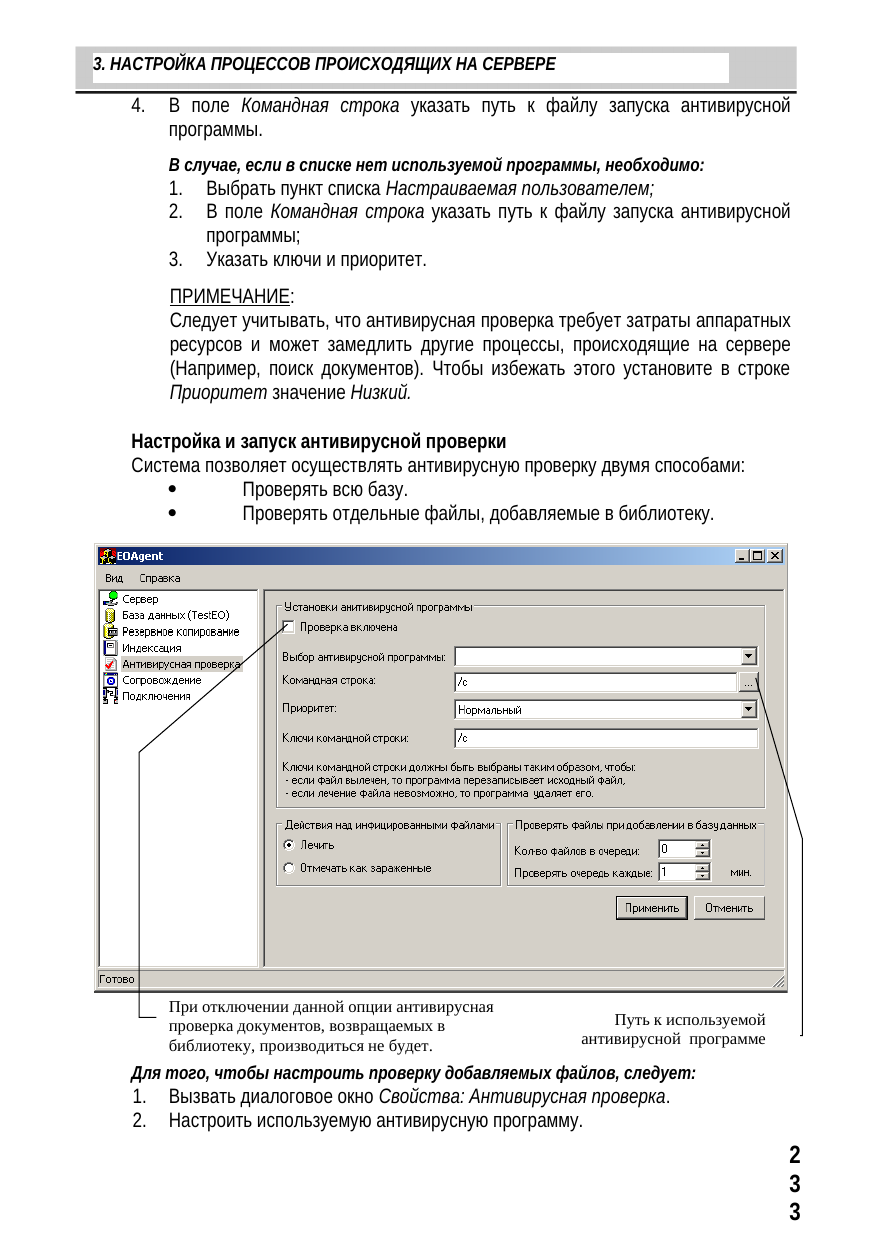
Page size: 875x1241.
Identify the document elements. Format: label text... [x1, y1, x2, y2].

subtitle Настройка и запуск антивирусной проверки [131, 428, 791, 452]
text Для того, чтобы настроить проверку добавляемых файлов, следует: [131, 1062, 791, 1084]
list Проверять отдельные файлы, добавляемые в библиотеку. [169, 500, 791, 524]
list Указать ключи и приоритет. [169, 247, 791, 271]
list В поле Командная строка указать путь к файлу запуска антивирусной программы; [169, 199, 791, 247]
text В случае, если в списке нет используемой программы, необходимо: [169, 154, 791, 175]
list Вызвать диалоговое окно Свойства: Антивирусная проверка. [132, 1084, 791, 1108]
list Проверять всю базу. [169, 476, 791, 500]
text Примечание: [169, 284, 791, 308]
list Настроить используемую антивирусную программу. [132, 1108, 791, 1132]
text Система позволяет осуществлять антивирусную проверку двумя способами: [131, 452, 791, 476]
list В поле Командная строка указать путь к файлу запуска антивирусной программы. [131, 94, 791, 141]
list Выбрать пункт списка Настраиваемая пользователем; [169, 175, 791, 199]
text Следует учитывать, что антивирусная проверка требует затраты аппаратных ресурсов и может замедлить другие процессы, происходящие на сервере (Например, поиск документов). Чтобы избежать этого установите в строке Приоритет значение Низкий. [169, 308, 791, 403]
